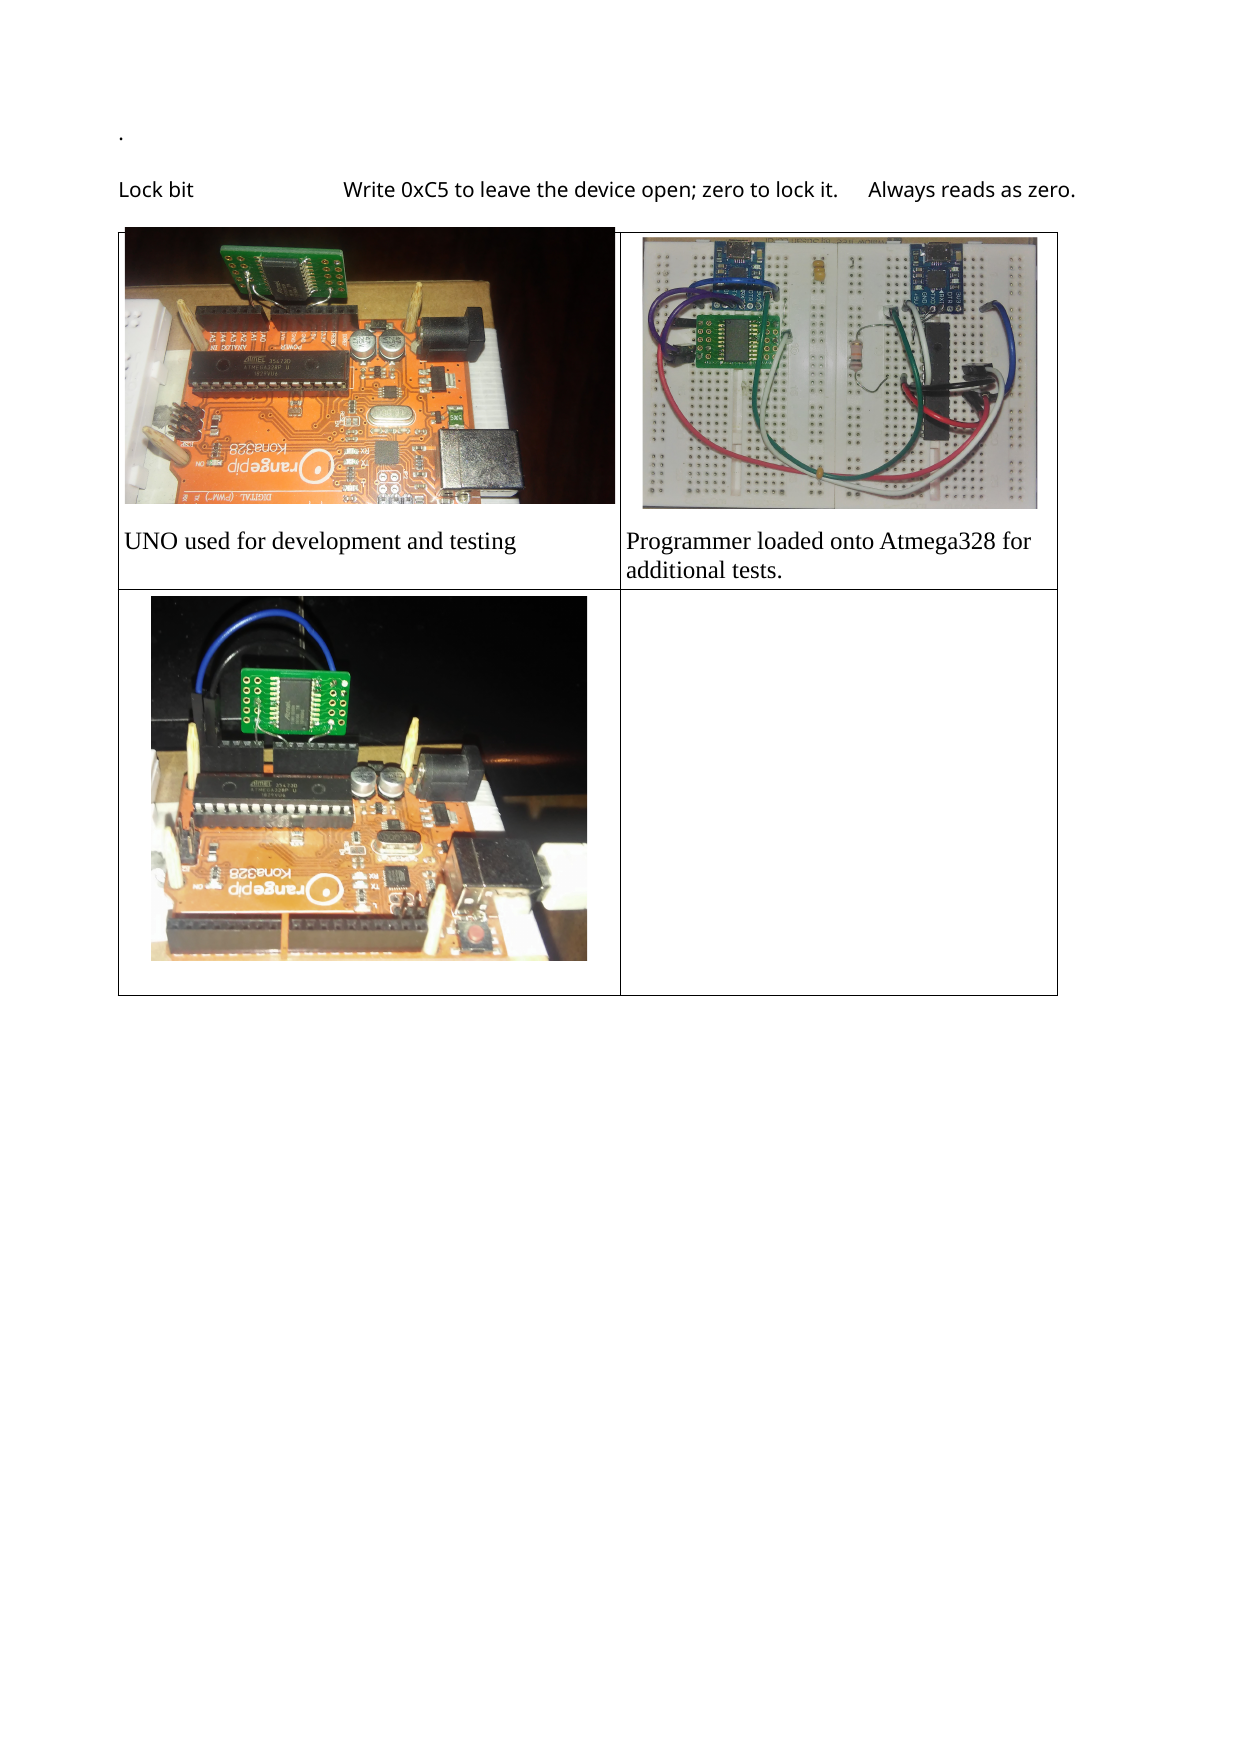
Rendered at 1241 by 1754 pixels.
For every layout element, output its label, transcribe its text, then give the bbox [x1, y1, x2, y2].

picture [643, 238, 1038, 509]
table_cell [621, 590, 1057, 994]
text Lock bit Write 0xC5 to leave the device open; zero to lock it. Always reads as zero. [118, 175, 1122, 203]
picture [151, 596, 588, 961]
table_header Programmer loaded onto Atmega328 for additional tests. [621, 233, 1057, 589]
table_cell [119, 590, 620, 994]
table_header UNO used for development and testing [119, 233, 620, 589]
text . [118, 118, 1122, 147]
picture [124, 227, 616, 504]
